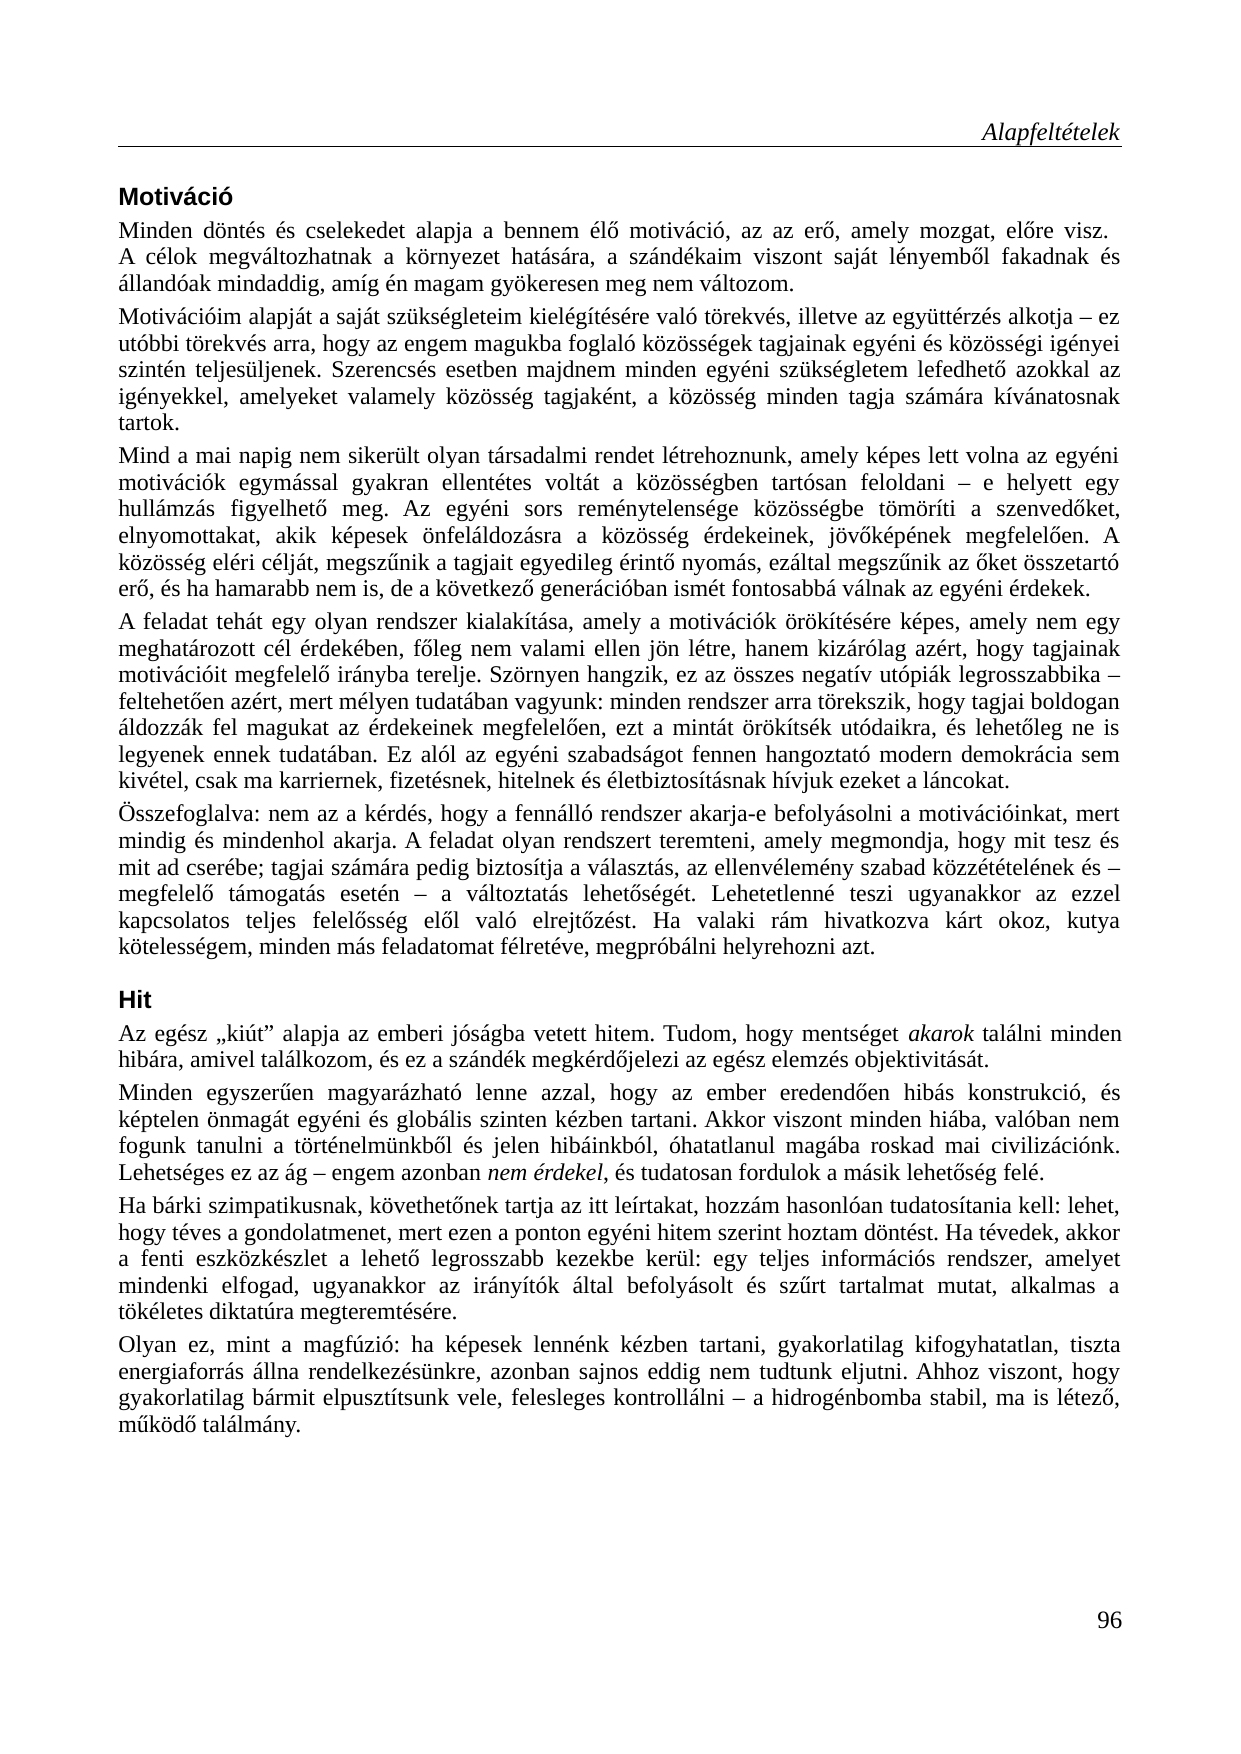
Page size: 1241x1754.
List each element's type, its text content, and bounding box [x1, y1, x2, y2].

text Mind a mai napig nem sikerült olyan társadalmi rendet létrehoznunk, amely képes lett volna az egyéni motivációk egymással gyakran ellentétes voltát a közösségben tartósan feloldani – e helyett egy hullámzás figyelhető meg. Az egyéni sors reménytelensége közösségbe tömöríti a szenvedőket, elnyomottakat, akik képesek önfeláldozásra a közösség érdekeinek, jövőképének megfelelően. A közösség eléri célját, megszűnik a tagjait egyedileg érintő nyomás, ezáltal megszűnik az őket összetartó erő, és ha hamarabb nem is, de a következő generációban ismét fontosabbá válnak az egyéni érdekek. [118, 442, 1122, 602]
subtitle Motiváció [118, 182, 1122, 210]
text Ha bárki szimpatikusnak, követhetőnek tartja az itt leírtakat, hozzám hasonlóan tudatosítania kell: lehet, hogy téves a gondolatmenet, mert ezen a ponton egyéni hitem szerint hoztam döntést. Ha tévedek, akkor a fenti eszközkészlet a lehető legrosszabb kezekbe kerül: egy teljes információs rendszer, amelyet mindenki elfogad, ugyanakkor az irányítók által befolyásolt és szűrt tartalmat mutat, alkalmas a tökéletes diktatúra megteremtésére. [118, 1192, 1122, 1325]
text Összefoglalva: nem az a kérdés, hogy a fennálló rendszer akarja-e befolyásolni a motivációinkat, mert mindig és mindenhol akarja. A feladat olyan rendszert teremteni, amely megmondja, hogy mit tesz és mit ad cserébe; tagjai számára pedig biztosítja a választás, az ellenvélemény szabad közzétételének és – megfelelő támogatás esetén – a változtatás lehetőségét. Lehetetlenné teszi ugyanakkor az ezzel kapcsolatos teljes felelősség elől való elrejtőzést. Ha valaki rám hivatkozva kárt okoz, kutya kötelességem, minden más feladatomat félretéve, megpróbálni helyrehozni azt. [118, 801, 1122, 960]
text Minden egyszerűen magyarázható lenne azzal, hogy az ember eredendően hibás konstrukció, és képtelen önmagát egyéni és globális szinten kézben tartani. Akkor viszont minden hiába, valóban nem fogunk tanulni a történelmünkből és jelen hibáinkból, óhatatlanul magába roskad mai civilizációnk. Lehetséges ez az ág – engem azonban nem érdekel, és tudatosan fordulok a másik lehetőség felé. [118, 1079, 1122, 1186]
text A feladat tehát egy olyan rendszer kialakítása, amely a motivációk örökítésére képes, amely nem egy meghatározott cél érdekében, főleg nem valami ellen jön létre, hanem kizárólag azért, hogy tagjainak motivációit megfelelő irányba terelje. Szörnyen hangzik, ez az összes negatív utópiák legrosszabbika – feltehetően azért, mert mélyen tudatában vagyunk: minden rendszer arra törekszik, hogy tagjai boldogan áldozzák fel magukat az érdekeinek megfelelően, ezt a mintát örökítsék utódaikra, és lehetőleg ne is legyenek ennek tudatában. Ez alól az egyéni szabadságot fennen hangoztató modern demokrácia sem kivétel, csak ma karriernek, fizetésnek, hitelnek és életbiztosításnak hívjuk ezeket a láncokat. [118, 608, 1122, 794]
text Az egész „kiút” alapja az emberi jóságba vetett hitem. Tudom, hogy mentséget akarok találni minden hibára, amivel találkozom, és ez a szándék megkérdőjelezi az egész elemzés objektivitását. [118, 1020, 1122, 1073]
text Minden döntés és cselekedet alapja a bennem élő motiváció, az az erő, amely mozgat, előre visz. A célok megváltozhatnak a környezet hatására, a szándékaim viszont saját lényemből fakadnak és állandóak mindaddig, amíg én magam gyökeresen meg nem változom. [118, 217, 1122, 297]
subtitle Hit [118, 985, 1122, 1013]
text Olyan ez, mint a magfúzió: ha képesek lennénk kézben tartani, gyakorlatilag kifogyhatatlan, tiszta energiaforrás állna rendelkezésünkre, azonban sajnos eddig nem tudtunk eljutni. Ahhoz viszont, hogy gyakorlatilag bármit elpusztítsunk vele, felesleges kontrollálni – a hidrogénbomba stabil, ma is létező, működő találmány. [118, 1331, 1122, 1438]
text Motivációim alapját a saját szükségleteim kielégítésére való törekvés, illetve az együttérzés alkotja – ez utóbbi törekvés arra, hogy az engem magukba foglaló közösségek tagjainak egyéni és közösségi igényei szintén teljesüljenek. Szerencsés esetben majdnem minden egyéni szükségletem lefedhető azokkal az igényekkel, amelyeket valamely közösség tagjaként, a közösség minden tagja számára kívánatosnak tartok. [118, 303, 1122, 436]
